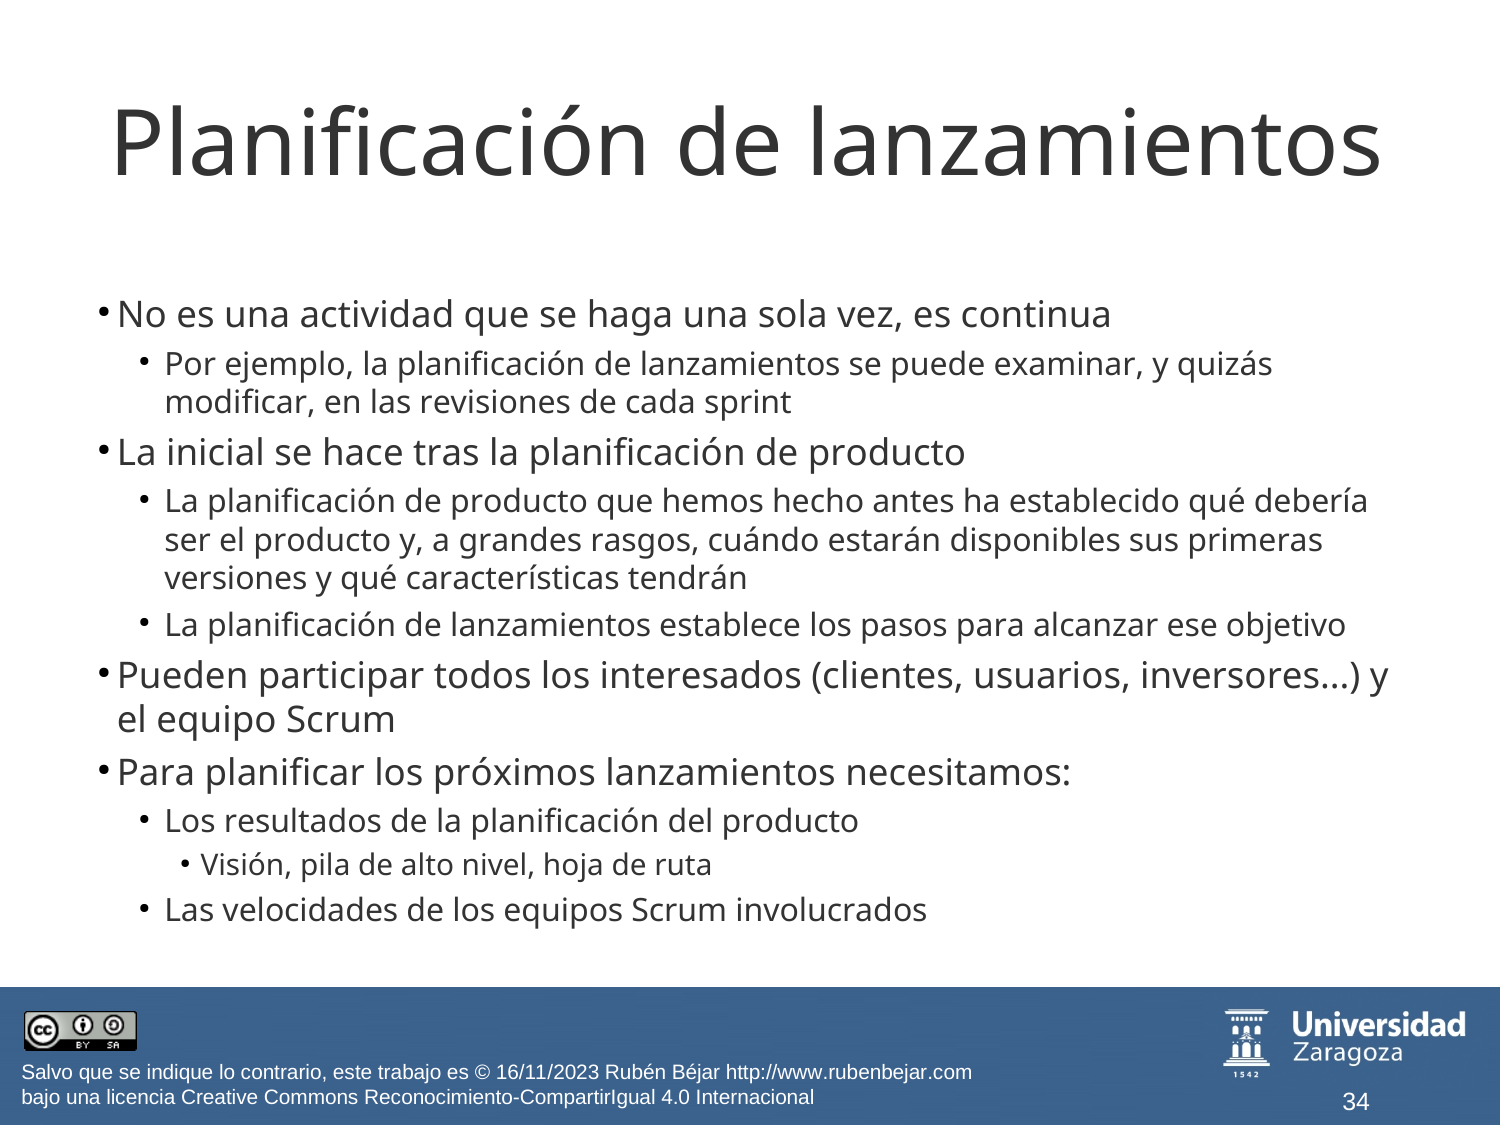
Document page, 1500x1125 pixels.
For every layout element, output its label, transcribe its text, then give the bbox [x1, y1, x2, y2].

list No es una actividad que se haga una sola vez, es continua Por ejemplo, la planificación de lanzamientos se puede examinar, y quizás modificar, en las revisiones de cada sprint La inicial se hace tras la planificación de producto La planificación de producto que hemos hecho antes ha establecido qué debería ser el producto y, a grandes rasgos, cuándo estarán disponibles sus primeras versiones y qué características tendrán La planificación de lanzamientos establece los pasos para alcanzar ese objetivo Pueden participar todos los interesados (clientes, usuarios, inversores...) y el equipo Scrum Para planificar los próximos lanzamientos necesitamos: Los resultados de la planificación del producto Visión, pila de alto nivel, hoja de ruta Las velocidades de los equipos Scrum involucrados [82, 283, 1418, 957]
title Planificación de lanzamientos [74, 21, 1420, 257]
picture [0, 987, 1500, 1125]
